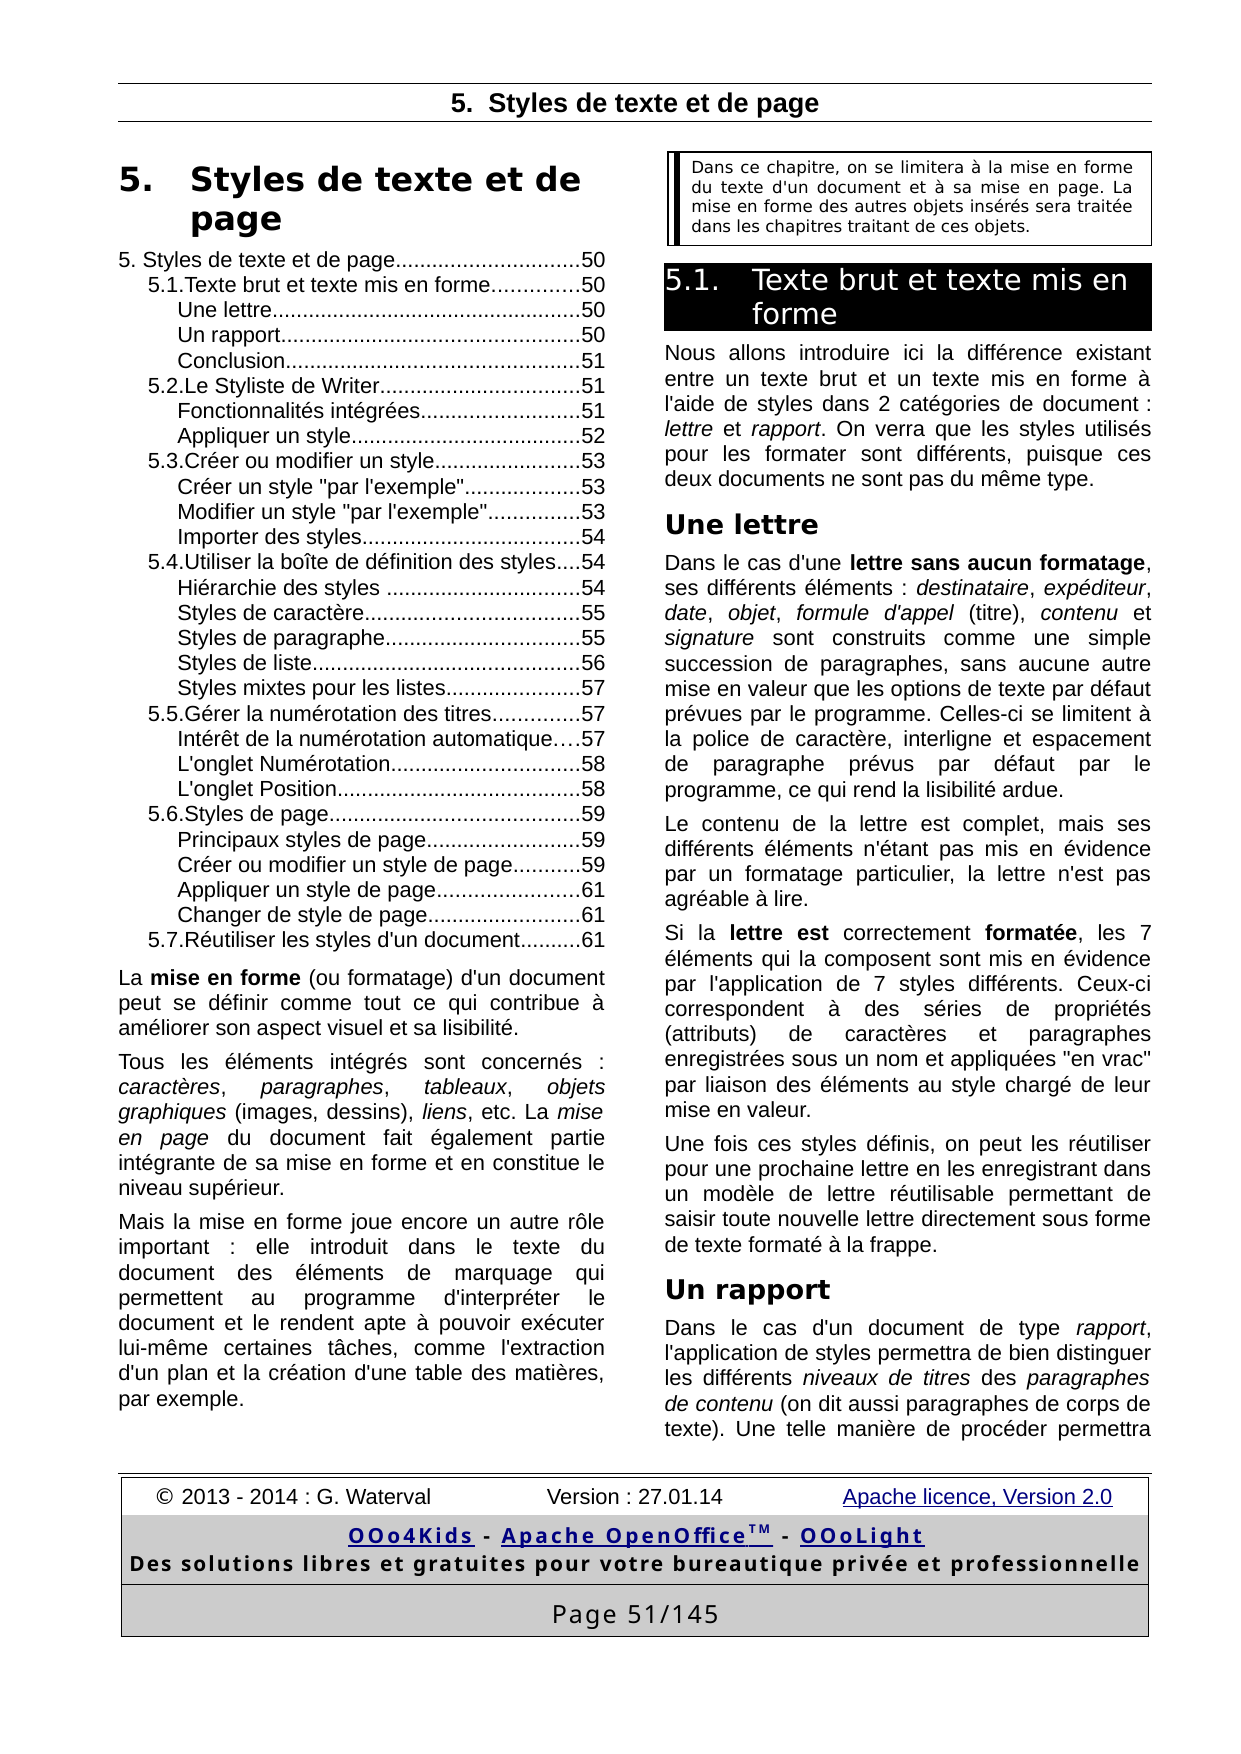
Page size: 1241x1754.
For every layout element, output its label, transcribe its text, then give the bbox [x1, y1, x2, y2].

text Styles de paragraphe 55 [177, 625, 605, 650]
text L'onglet Numérotation 58 [177, 751, 605, 776]
text La mise en forme (ou formatage) d'un document peut se définir comme tout ce qui contribue à améliorer son aspect visuel et sa lisibilité. [118, 964, 605, 1040]
text Un rapport 50 [177, 322, 605, 348]
text Fonctionnalités intégrées 51 [177, 398, 605, 423]
text 5.6.Styles de page 59 [148, 801, 605, 827]
text Appliquer un style 52 [177, 423, 605, 448]
text Dans le cas d'une lettre sans aucun formatage, ses différents éléments : destinataire, expéditeur, date, objet, formule d'appel (titre), contenu et signature sont construits comme une simple succession de paragraphes, sans aucune autre mise en valeur que les options de texte par défaut prévues par le programme. Celles-ci se limitent à la police de caractère, interligne et espacement de paragraphe prévus par défaut par le programme, ce qui rend la lisibilité ardue. [664, 549, 1152, 802]
text 5.4.Utiliser la boîte de définition des styles 54 [148, 549, 605, 574]
subtitle Styles de texte et de page [118, 160, 605, 238]
text Une lettre 50 [177, 297, 605, 322]
text Appliquer un style de page 61 [177, 877, 605, 902]
text Dans le cas d'un document de type rapport, l'application de styles permettra de bien distinguer les différents niveaux de titres des paragraphes de contenu (on dit aussi paragraphes de corps de texte). Une telle manière de procéder permettra [664, 1315, 1152, 1441]
table_header Dans ce chapitre, on se limitera à la mise en forme du texte d'un document et à sa mise en page. La mise en forme des autres objets insérés sera traitée dans les chapitres traitant de ces objets. [680, 153, 1151, 245]
text Styles mixtes pour les listes 57 [177, 675, 605, 701]
text Styles de caractère 55 [177, 600, 605, 625]
text Intérêt de la numérotation automatique 57 [177, 726, 605, 751]
text 5.3.Créer ou modifier un style 53 [148, 448, 605, 474]
text 5.2.Le Styliste de Writer 51 [148, 373, 605, 398]
text Styles de liste 56 [177, 650, 605, 675]
subtitle Un rapport [664, 1274, 1152, 1306]
text 5. Styles de texte et de page 50 [118, 247, 605, 272]
text Le contenu de la lettre est complet, mais ses différents éléments n'étant pas mis en évidence par un formatage particulier, la lettre n'est pas agréable à lire. [664, 811, 1152, 911]
text Tous les éléments intégrés sont concernés : caractères, paragraphes, tableaux, objets graphiques (images, dessins), liens, etc. La mise en page du document fait également partie intégrante de sa mise en forme et en constitue le niveau supérieur. [118, 1049, 605, 1200]
text 5.5.Gérer la numérotation des titres 57 [148, 701, 605, 726]
text Hiérarchie des styles 54 [177, 574, 605, 600]
text Créer un style "par l'exemple" 53 [177, 474, 605, 499]
text Importer des styles 54 [177, 524, 605, 549]
text 5.1.Texte brut et texte mis en forme 50 [148, 272, 605, 297]
text Créer ou modifier un style de page 59 [177, 852, 605, 877]
text 5.7.Réutiliser les styles d'un document 61 [148, 927, 605, 953]
subtitle Une lettre [664, 509, 1152, 541]
text Une fois ces styles définis, on peut les réutiliser pour une prochaine lettre en les enregistrant dans un modèle de lettre réutilisable permettant de saisir toute nouvelle lettre directement sous forme de texte formaté à la frappe. [664, 1131, 1152, 1257]
text Si la lettre est correctement formatée, les 7 éléments qui la composent sont mis en évidence par l'application de 7 styles différents. Ceux-ci correspondent à des séries de propriétés (attributs) de caractères et paragraphes enregistrées sous un nom et appliquées "en vrac" par liaison des éléments au style chargé de leur mise en valeur. [664, 920, 1152, 1122]
text L'onglet Position 58 [177, 776, 605, 801]
text Conclusion 51 [177, 348, 605, 373]
subtitle Texte brut et texte mis en forme [664, 263, 1152, 331]
text Nous allons introduire ici la différence existant entre un texte brut et un texte mis en forme à l'aide de styles dans 2 catégories de document : lettre et rapport. On verra que les styles utilisés pour les formater sont différents, puisque ces deux documents ne sont pas du même type. [664, 340, 1152, 491]
text Principaux styles de page 59 [177, 827, 605, 852]
text Mais la mise en forme joue encore un autre rôle important : elle introduit dans le texte du document des éléments de marquage qui permettent au programme d'interpréter le document et le rendent apte à pouvoir exécuter lui-même certaines tâches, comme l'extraction d'un plan et la création d'une table des matières, par exemple. [118, 1209, 605, 1411]
text Changer de style de page 61 [177, 902, 605, 927]
text Modifier un style "par l'exemple" 53 [177, 499, 605, 524]
